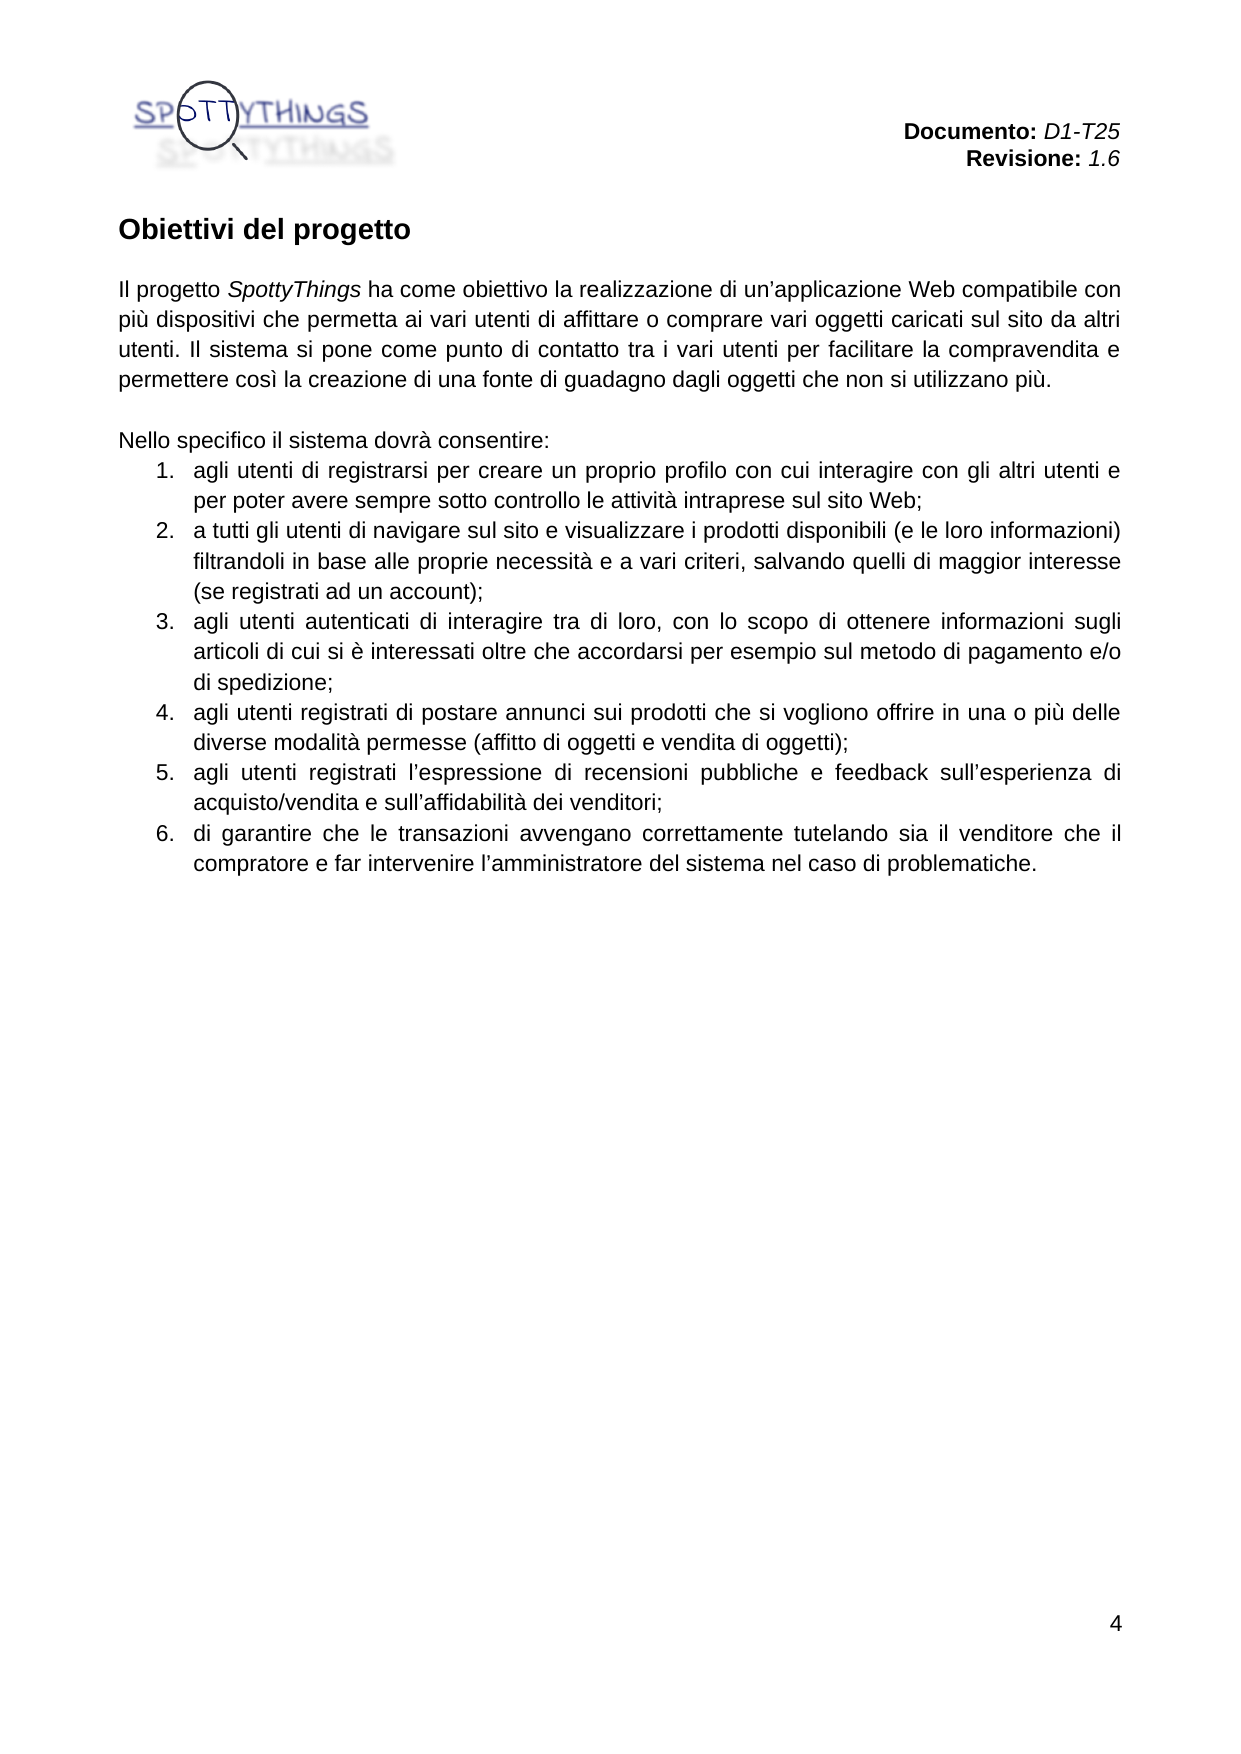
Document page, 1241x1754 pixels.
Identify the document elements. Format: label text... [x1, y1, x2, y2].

list agli utenti di registrarsi per creare un proprio profilo con cui interagire con gli altri utenti e per poter avere sempre sotto controllo le attività intraprese sul sito Web; [156, 457, 1122, 514]
text Nello specifico il sistema dovrà consentire: [118, 427, 1122, 453]
list a tutti gli utenti di navigare sul sito e visualizzare i prodotti disponibili (e le loro informazioni) filtrandoli in base alle proprie necessità e a vari criteri, salvando quelli di maggior interesse (se registrati ad un account); [156, 517, 1122, 604]
subtitle Obiettivi del progetto [118, 212, 1122, 246]
list di garantire che le transazioni avvengano correttamente tutelando sia il venditore che il compratore e far intervenire l’amministratore del sistema nel caso di problematiche. [156, 819, 1122, 876]
picture [123, 73, 399, 187]
list agli utenti registrati l’espressione di recensioni pubbliche e feedback sull’esperienza di acquisto/vendita e sull’affidabilità dei venditori; [156, 759, 1122, 816]
list agli utenti autenticati di interagire tra di loro, con lo scopo di ottenere informazioni sugli articoli di cui si è interessati oltre che accordarsi per esempio sul metodo di pagamento e/o di spedizione; [156, 608, 1122, 695]
list agli utenti registrati di postare annunci sui prodotti che si vogliono offrire in una o più delle diverse modalità permesse (affitto di oggetti e vendita di oggetti); [156, 699, 1122, 755]
text Il progetto SpottyThings ha come obiettivo la realizzazione di un’applicazione Web compatibile con più dispositivi che permetta ai vari utenti di affittare o comprare vari oggetti caricati sul sito da altri utenti. Il sistema si pone come punto di contatto tra i vari utenti per facilitare la compravendita e permettere così la creazione di una fonte di guadagno dagli oggetti che non si utilizzano più. [118, 276, 1122, 393]
